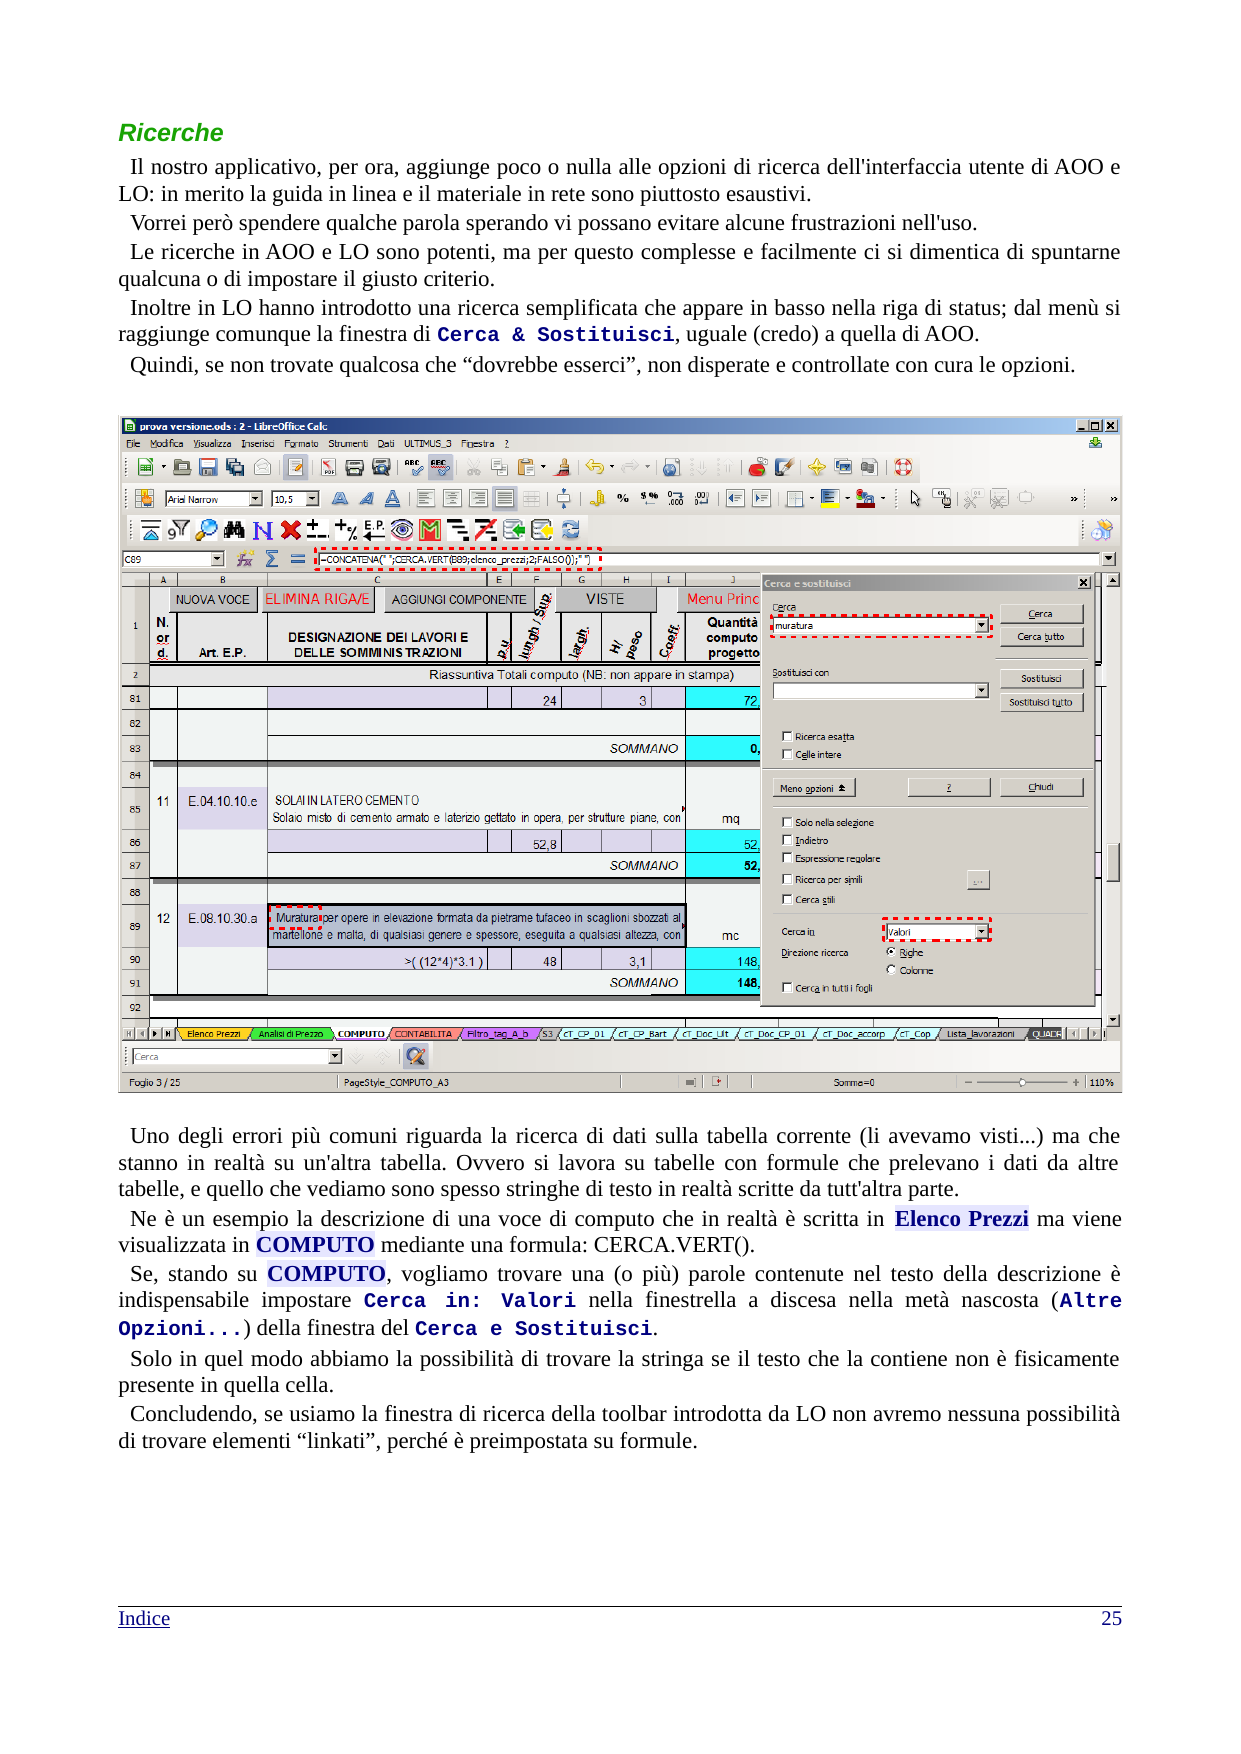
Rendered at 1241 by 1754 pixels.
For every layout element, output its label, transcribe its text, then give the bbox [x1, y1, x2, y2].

text Inoltre in LO hanno introdotto una ricerca semplificata che appare in basso nella riga di status; dal menù si raggiunge comunque la finestra di Cerca & Sostituisci, uguale (credo) a quella di AOO. [118, 294, 1122, 348]
text Solo in quel modo abbiamo la possibilità di trovare la stringa se il testo che la contiene non è fisicamente presente in quella cella. [118, 1345, 1122, 1397]
text Concludendo, se usiamo la finestra di ricerca della toolbar introdotta da LO non avremo nessuna possibilità di trovare elementi “linkati”, perché è preimpostata su formule. [118, 1400, 1122, 1453]
table_header [118, 409, 1122, 415]
text Le ricerche in AOO e LO sono potenti, ma per questo complesse e facilmente ci si dimentica di spuntarne qualcuna o di impostare il giusto criterio. [118, 238, 1122, 291]
subtitle Ricerche [118, 118, 1122, 147]
table_header [118, 1093, 1122, 1123]
text Ne è un esempio la descrizione di una voce di computo che in realtà è scritta in Elenco Prezzi ma viene visualizzata in COMPUTO mediante una formula: CERCA.VERT(). [118, 1204, 1122, 1257]
text Quindi, se non trovate qualcosa che “dovrebbe esserci”, non disperate e controllate con cura le opzioni. [118, 351, 1122, 377]
text Il nostro applicativo, per ora, aggiunge poco o nulla alle opzioni di ricerca dell'interfaccia utente di AOO e LO: in merito la guida in linea e il materiale in rete sono piuttosto esaustivi. [118, 153, 1122, 206]
text Se, stando su COMPUTO, vogliamo trovare una (o più) parole contenute nel testo della descrizione è indispensabile impostare Cerca in: Valori nella finestrella a discesa nella metà nascosta (Altre Opzioni...) della finestra del Cerca e Sostituisci. [118, 1260, 1122, 1342]
picture [118, 415, 1123, 1093]
text Uno degli errori più comuni riguarda la ricerca di dati sulla tabella corrente (li avevamo visti...) ma che stanno in realtà su un'altra tabella. Ovvero si lavora su tabelle con formule che prelevano i dati da altre tabelle, e quello che vediamo sono spesso stringhe di testo in realtà scritte da tutt'altra parte. [118, 1123, 1122, 1202]
text Vorrei però spendere qualche parola sperando vi possano evitare alcune frustrazioni nell'uso. [118, 209, 1122, 235]
